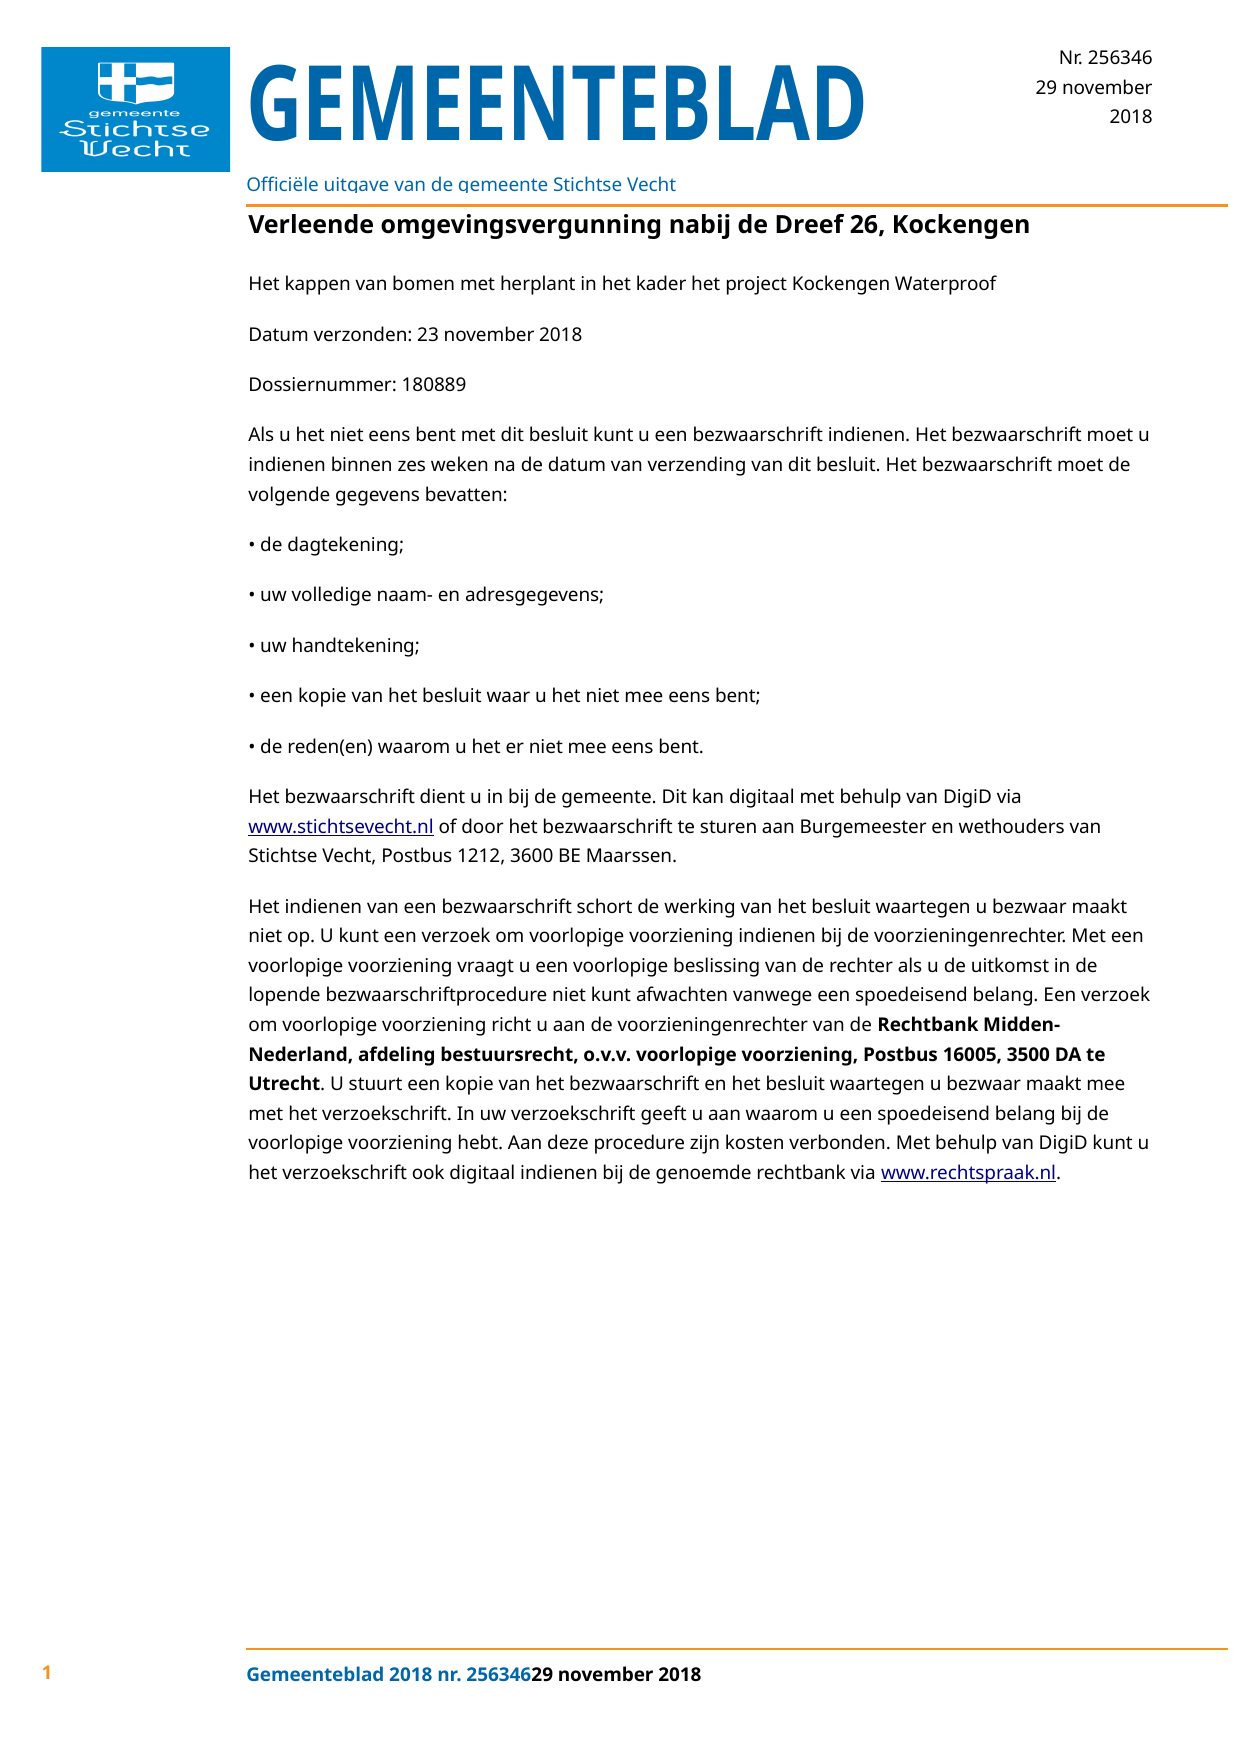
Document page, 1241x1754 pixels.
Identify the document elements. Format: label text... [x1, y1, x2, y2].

picture [137, 63, 174, 103]
text Het kappen van bomen met herplant in het kader het project Kockengen Waterproof [248, 270, 1152, 296]
text Datum verzonden: 23 november 2018 [248, 321, 1152, 346]
text Als u het niet eens bent met dit besluit kunt u een bezwaarschrift indienen. Het bezwaarschrift moet u indienen binnen zes weken na de datum van verzending van dit besluit. Het bezwaarschrift moet de volgende gegevens bevatten: [248, 422, 1152, 506]
text • uw handtekening; [248, 632, 1152, 658]
text Het bezwaarschrift dient u in bij de gemeente. Dit kan digitaal met behulp van DigiD via www.stichtsevecht.nl of door het bezwaarschrift te sturen aan Burgemeester en wethouders van Stichtse Vecht, Postbus 1212, 3600 BE Maarssen. [248, 783, 1152, 868]
text • de reden(en) waarom u het er niet mee eens bent. [248, 733, 1152, 758]
text • de dagtekening; [248, 531, 1152, 557]
text Dossiernummer: 180889 [248, 371, 1152, 397]
text Het indienen van een bezwaarschrift schort de werking van het besluit waartegen u bezwaar maakt niet op. U kunt een verzoek om voorlopige voorziening indienen bij de voorzieningenrechter. Met een voorlopige voorziening vraagt u een voorlopige beslissing van de rechter als u de uitkomst in de lopende bezwaarschriftprocedure niet kunt afwachten vanwege een spoedeisend belang. Een verzoek om voorlopige voorziening richt u aan de voorzieningenrechter van de Rechtbank Midden-Nederland, afdeling bestuursrecht, o.v.v. voorlopige voorziening, Postbus 16005, 3500 DA te Utrecht. U stuurt een kopie van het bezwaarschrift en het besluit waartegen u bezwaar maakt mee met het verzoekschrift. In uw verzoekschrift geeft u aan waarom u een spoedeisend belang bij de voorlopige voorziening hebt. Aan deze procedure zijn kosten verbonden. Met behulp van DigiD kunt u het verzoekschrift ook digitaal indienen bij de genoemde rechtbank via www.rechtspraak.nl. [248, 893, 1152, 1185]
text • een kopie van het besluit waar u het niet mee eens bent; [248, 682, 1152, 708]
text Verleende omgevingsvergunning nabij de Dreef 26, Kockengen [248, 207, 1152, 241]
picture [99, 63, 135, 101]
text • uw volledige naam- en adresgegevens; [248, 582, 1152, 607]
